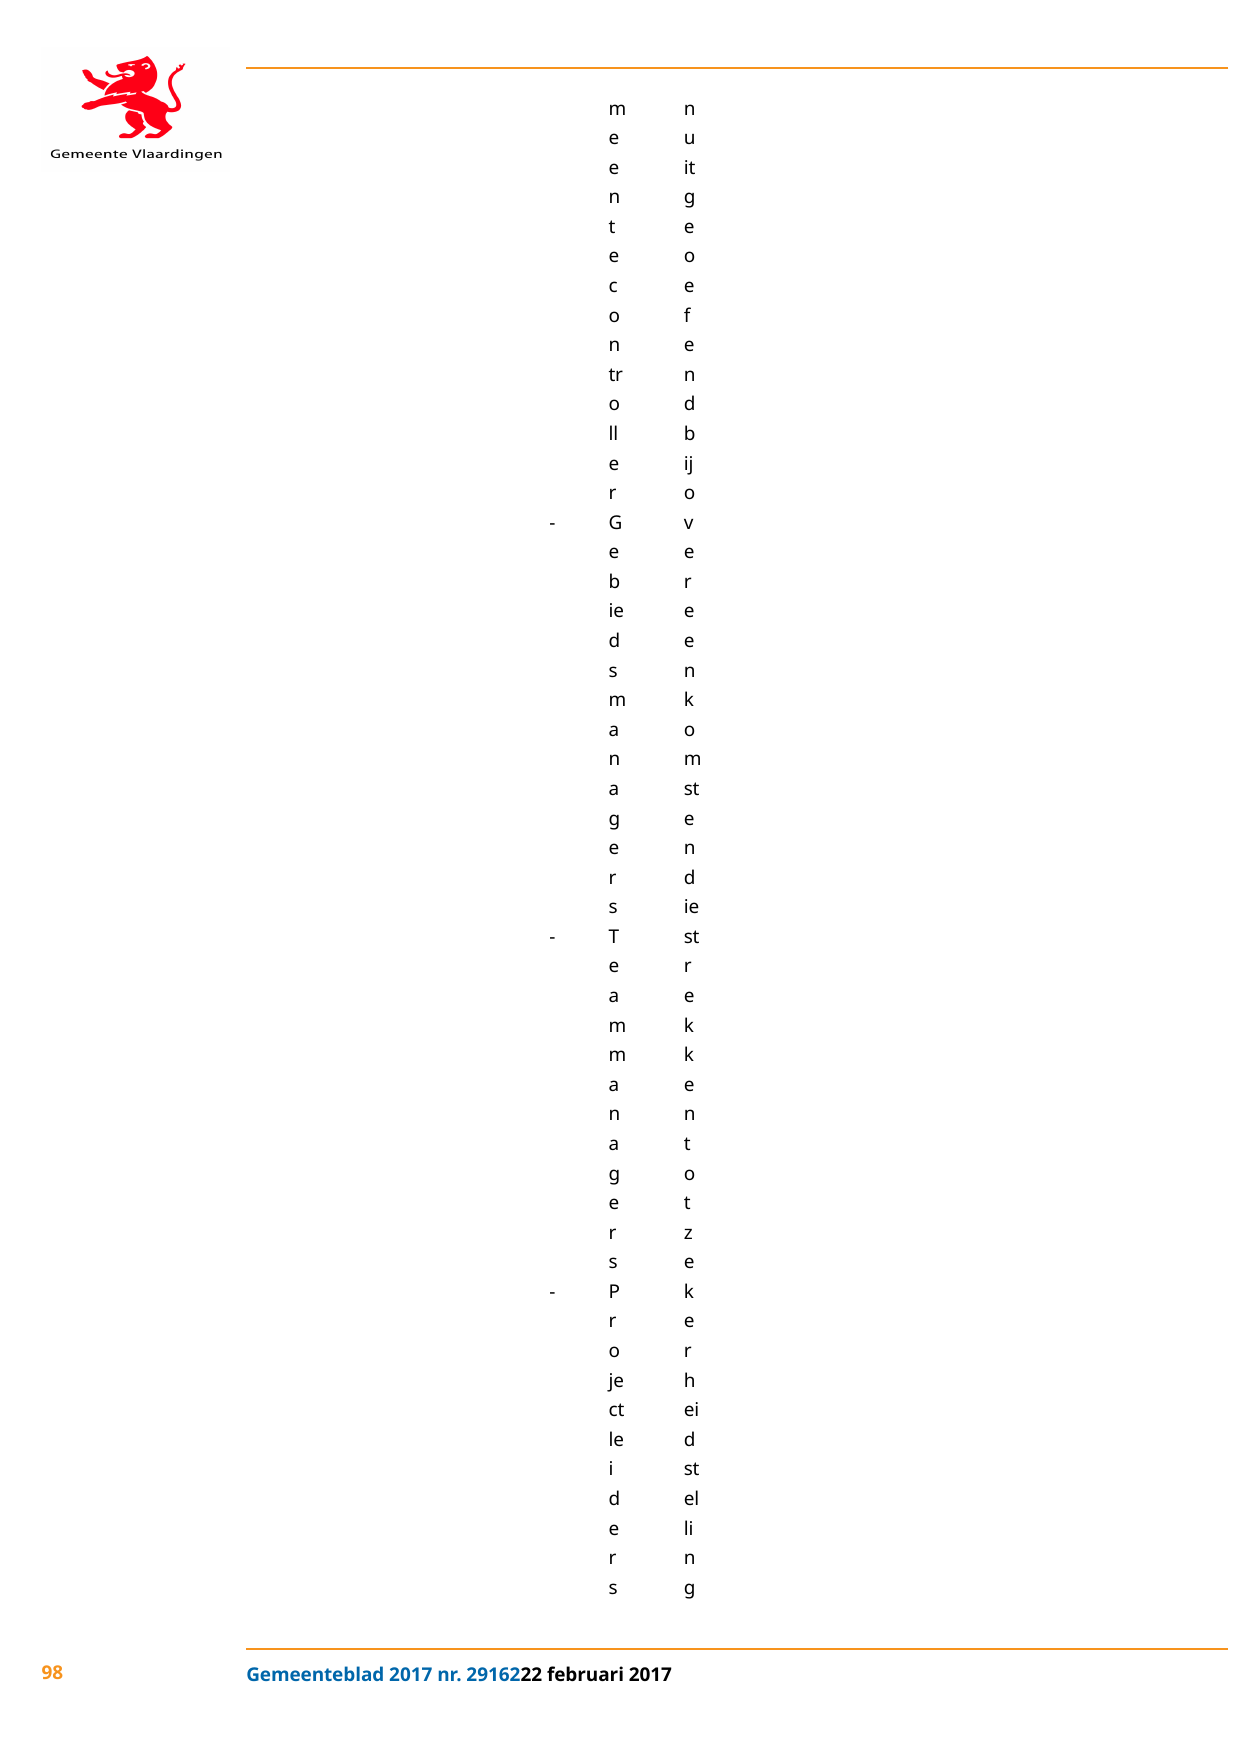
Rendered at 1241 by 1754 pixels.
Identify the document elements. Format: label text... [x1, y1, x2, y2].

table_cell meentecontroller Gebiedsmanagers Teammanagers Projectleiders [549, 95, 624, 1600]
table_cell [323, 95, 398, 1600]
picture [41, 47, 231, 172]
table_cell [474, 95, 549, 1600]
table_cell [399, 95, 474, 1600]
table_cell n uitgeoefend bij overeenkomsten die strekken tot zekerheidstelling [625, 95, 700, 1600]
table_cell [248, 95, 323, 1600]
